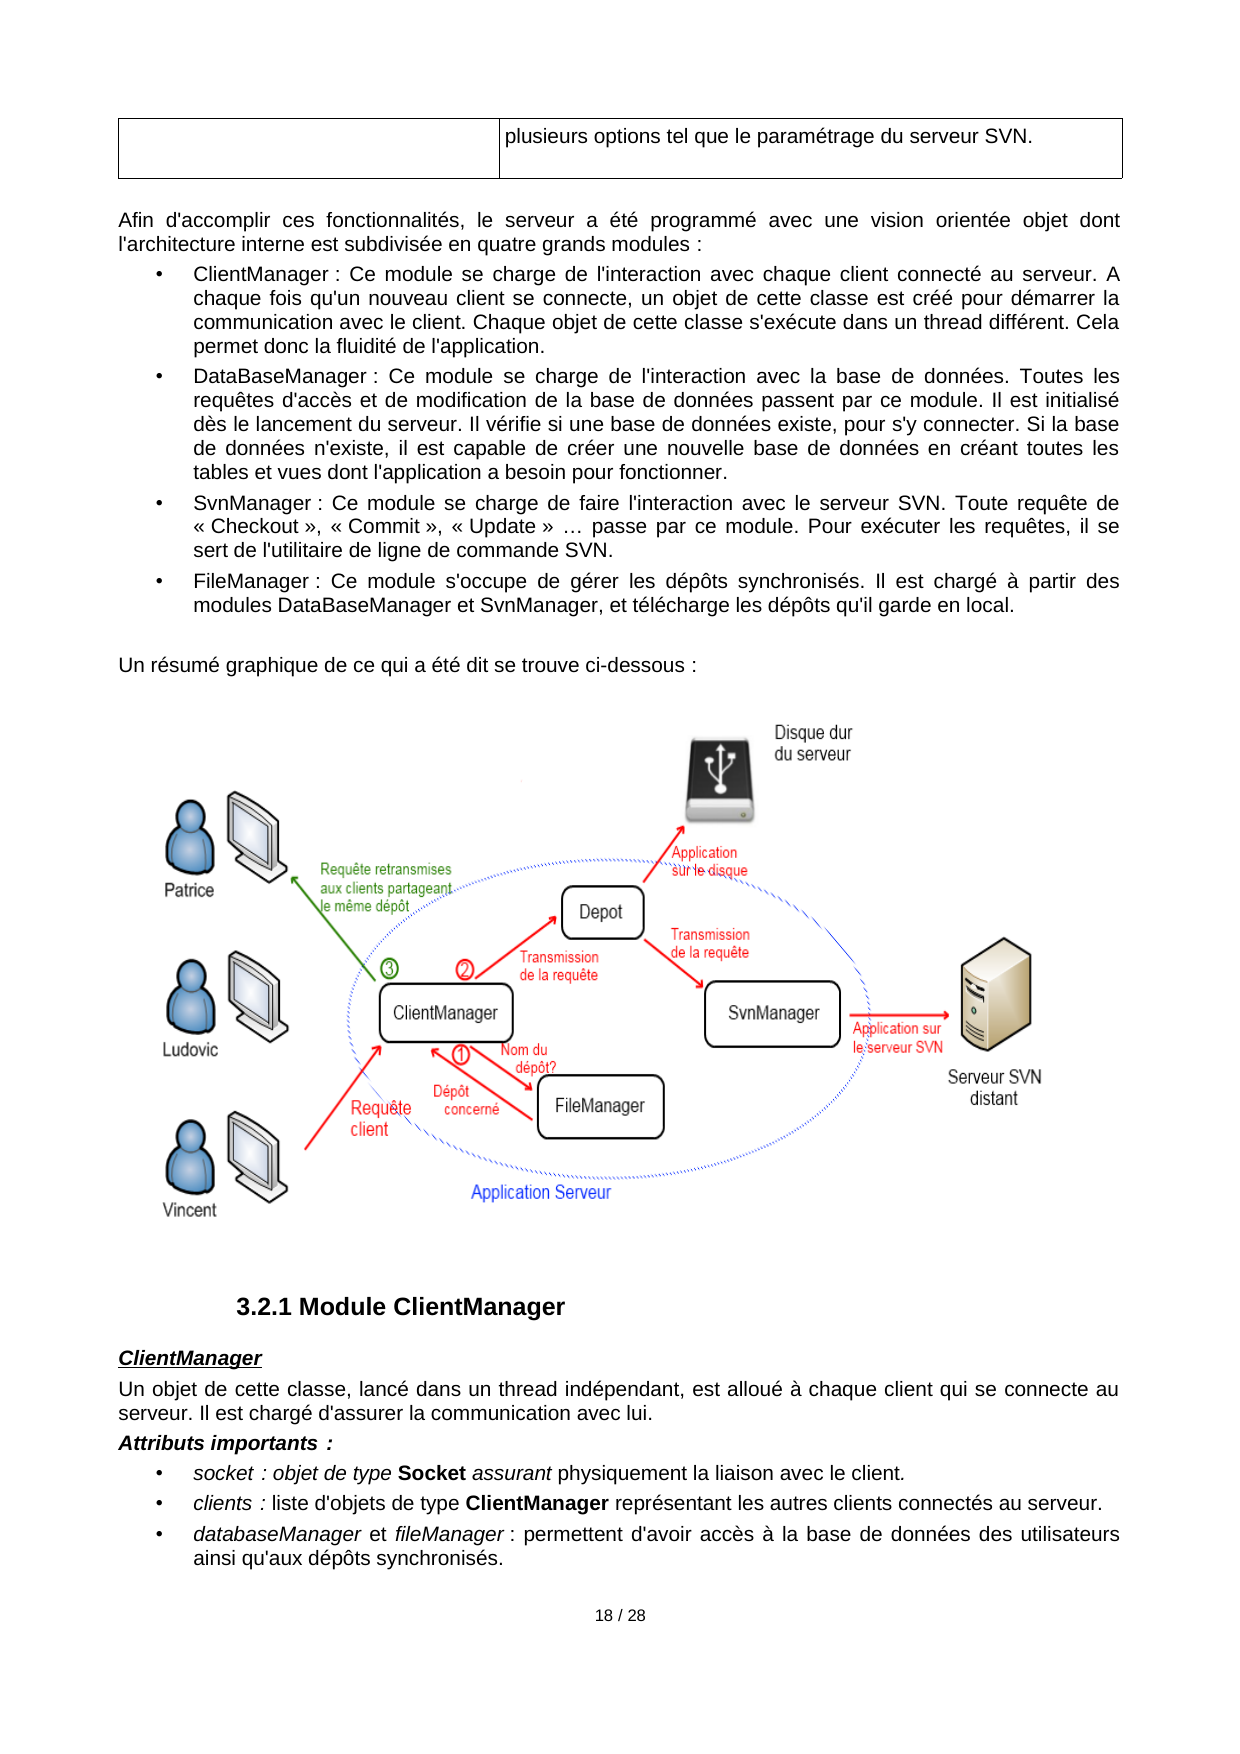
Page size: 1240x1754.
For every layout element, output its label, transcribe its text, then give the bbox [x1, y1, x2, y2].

list FileManager : Ce module s'occupe de gérer les dépôts synchronisés. Il est chargé à partir des modules DataBaseManager et SvnManager, et télécharge les dépôts qu'il garde en local. [156, 568, 1121, 617]
text Un objet de cette classe, lancé dans un thread indépendant, est alloué à chaque client qui se connecte au serveur. Il est chargé d'assurer la communication avec lui. [118, 1376, 1121, 1424]
table_cell plusieurs options tel que le paramétrage du serveur SVN. [500, 119, 1122, 177]
picture [118, 713, 1125, 1250]
list databaseManager et fileManager : permettent d'avoir accès à la base de données des utilisateurs ainsi qu'aux dépôts synchronisés. [156, 1521, 1121, 1569]
list SvnManager : Ce module se charge de faire l'interaction avec le serveur SVN. Toute requête de « Checkout », « Commit », « Update » … passe par ce module. Pour exécuter les requêtes, il se sert de l'utilitaire de ligne de commande SVN. [156, 490, 1121, 562]
list clients : liste d'objets de type ClientManager représentant les autres clients connectés au serveur. [156, 1491, 1121, 1515]
subtitle Module ClientManager [236, 1292, 1121, 1321]
table_cell [119, 119, 499, 177]
list DataBaseManager : Ce module se charge de l'interaction avec la base de données. Toutes les requêtes d'accès et de modification de la base de données passent par ce module. Il est initialisé dès le lancement du serveur. Il vérifie si une base de données existe, pour s'y connecter. Si la base de données n'existe, il est capable de créer une nouvelle base de données en créant toutes les tables et vues dont l'application a besoin pour fonctionner. [156, 364, 1121, 484]
text Attributs importants : [118, 1431, 1121, 1454]
text Afin d'accomplir ces fonctionnalités, le serveur a été programmé avec une vision orientée objet dont l'architecture interne est subdivisée en quatre grands modules : [118, 208, 1121, 256]
text Un résumé graphique de ce qui a été dit se trouve ci-dessous : [118, 653, 1121, 677]
subtitle ClientManager [118, 1346, 1121, 1370]
list socket : objet de type Socket assurant physiquement la liaison avec le client. [156, 1461, 1121, 1485]
list ClientManager : Ce module se charge de l'interaction avec chaque client connecté au serveur. A chaque fois qu'un nouveau client se connecte, un objet de cette classe est créé pour démarrer la communication avec le client. Chaque objet de cette classe s'exécute dans un thread différent. Cela permet donc la fluidité de l'application. [156, 262, 1121, 358]
